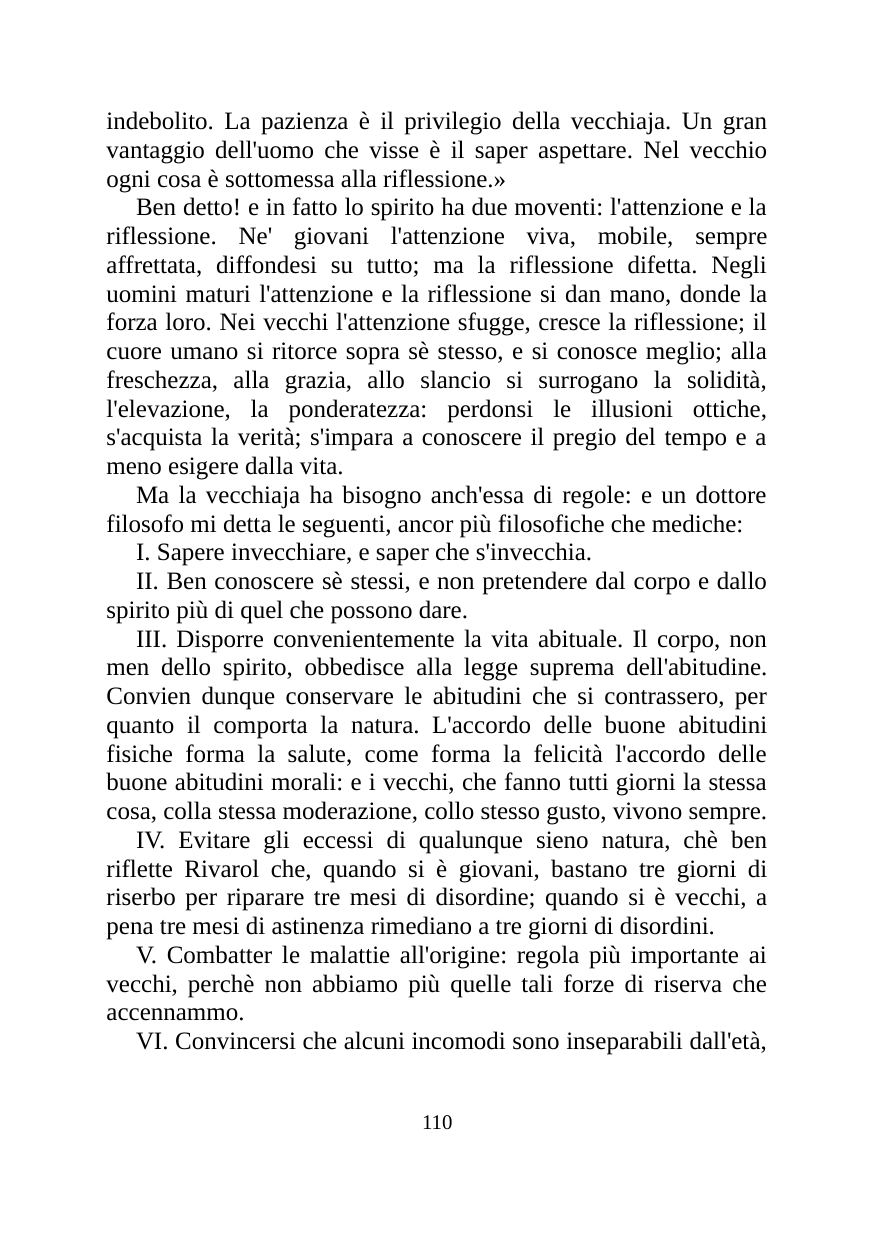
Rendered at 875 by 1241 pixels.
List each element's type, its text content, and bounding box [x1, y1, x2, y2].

text Ma la vecchiaja ha bisogno anch'essa di regole: e un dottore filosofo mi detta le seguenti, ancor più filosofiche che mediche: [106, 480, 768, 537]
text V. Combatter le malattie all'origine: regola più importante ai vecchi, perchè non abbiamo più quelle tali forze di riserva che accennammo. [106, 940, 768, 1026]
text Ben detto! e in fatto lo spirito ha due moventi: l'attenzione e la riflessione. Ne' giovani l'attenzione viva, mobile, sempre affrettata, diffondesi su tutto; ma la riflessione difetta. Negli uomini maturi l'attenzione e la riflessione si dan mano, donde la forza loro. Nei vecchi l'attenzione sfugge, cresce la riflessione; il cuore umano si ritorce sopra sè stesso, e si conosce meglio; alla freschezza, alla grazia, allo slancio si surrogano la solidità, l'elevazione, la ponderatezza: perdonsi le illusioni ottiche, s'acquista la verità; s'impara a conoscere il pregio del tempo e a meno esigere dalla vita. [106, 192, 768, 480]
text III. Disporre convenientemente la vita abituale. Il corpo, non men dello spirito, obbedisce alla legge suprema dell'abitudine. Convien dunque conservare le abitudini che si contrassero, per quanto il comporta la natura. L'accordo delle buone abitudini fisiche forma la salute, come forma la felicità l'accordo delle buone abitudini morali: e i vecchi, che fanno tutti giorni la stessa cosa, colla stessa moderazione, collo stesso gusto, vivono sempre. [106, 624, 768, 825]
text indebolito. La pazienza è il privilegio della vecchiaja. Un gran vantaggio dell'uomo che visse è il saper aspettare. Nel vecchio ogni cosa è sottomessa alla riflessione.» [106, 106, 768, 192]
text II. Ben conoscere sè stessi, e non pretendere dal corpo e dallo spirito più di quel che possono dare. [106, 566, 768, 624]
text I. Sapere invecchiare, e saper che s'invecchia. [106, 537, 768, 566]
text IV. Evitare gli eccessi di qualunque sieno natura, chè ben riflette Rivarol che, quando si è giovani, bastano tre giorni di riserbo per riparare tre mesi di disordine; quando si è vecchi, a pena tre mesi di astinenza rimediano a tre giorni di disordini. [106, 825, 768, 940]
text VI. Convincersi che alcuni incomodi sono inseparabili dall'età, [106, 1026, 768, 1055]
